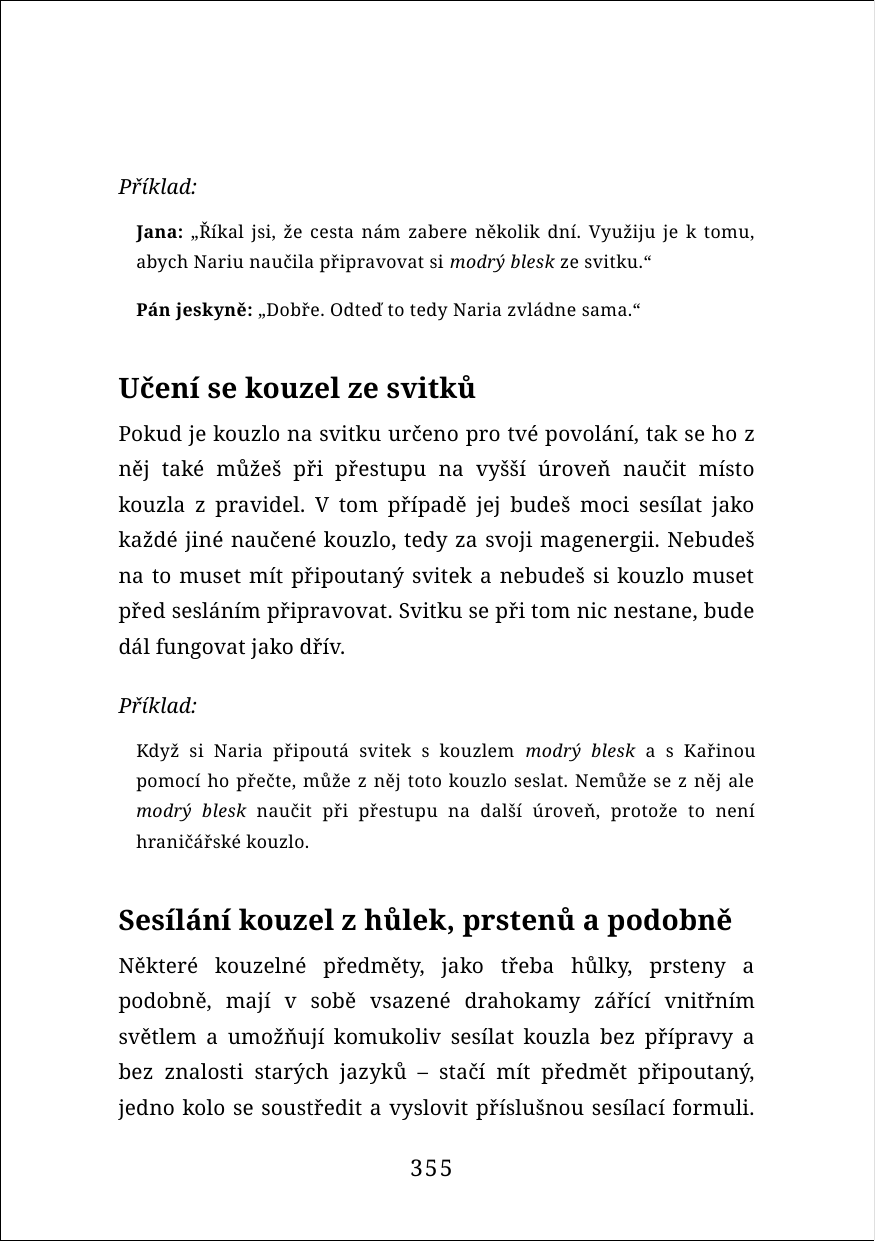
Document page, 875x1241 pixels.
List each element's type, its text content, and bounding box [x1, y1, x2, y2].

text Když si Naria připoutá svitek s kouzlem modrý blesk a s Kařinou pomocí ho přečte, může z něj toto kouzlo seslat. Nemůže se z něj ale modrý blesk naučit při přestupu na další úroveň, protože to není hraničářské kouzlo. [136, 738, 756, 853]
text Pokud je kouzlo na svitku určeno pro tvé povolání, tak se ho z něj také můžeš při přestupu na vyšší úroveň naučit místo kouzla z pravidel. V tom případě jej budeš moci sesílat jako každé jiné naučené kouzlo, tedy za svoji magenergii. Nebudeš na to muset mít připoutaný svitek a nebudeš si kouzlo muset před sesláním připravovat. Svitku se při tom nic nestane, bude dál fungovat jako dřív. [118, 419, 756, 660]
text Některé kouzelné předměty, jako třeba hůlky, prsteny a podobně, mají v sobě vsazené drahokamy zářící vnitřním světlem a umožňují komukoliv sesílat kouzla bez přípravy a bez znalosti starých jazyků – stačí mít předmět připoutaný, jedno kolo se soustředit a vyslovit příslušnou sesílací formuli. [118, 951, 756, 1121]
text Jana: „Říkal jsi, že cesta nám zabere několik dní. Využiju je k tomu, abych Nariu naučila připravovat si modrý blesk ze svitku.“ [136, 219, 756, 273]
text Příklad: [118, 691, 756, 719]
text Pán jeskyně: „Dobře. Odteď to tedy Naria zvládne sama.“ [136, 297, 756, 321]
text Příklad: [118, 172, 756, 200]
subtitle Sesílání kouzel z hůlek, prstenů a podobně [118, 901, 756, 939]
subtitle Učení se kouzel ze svitků [118, 369, 756, 407]
